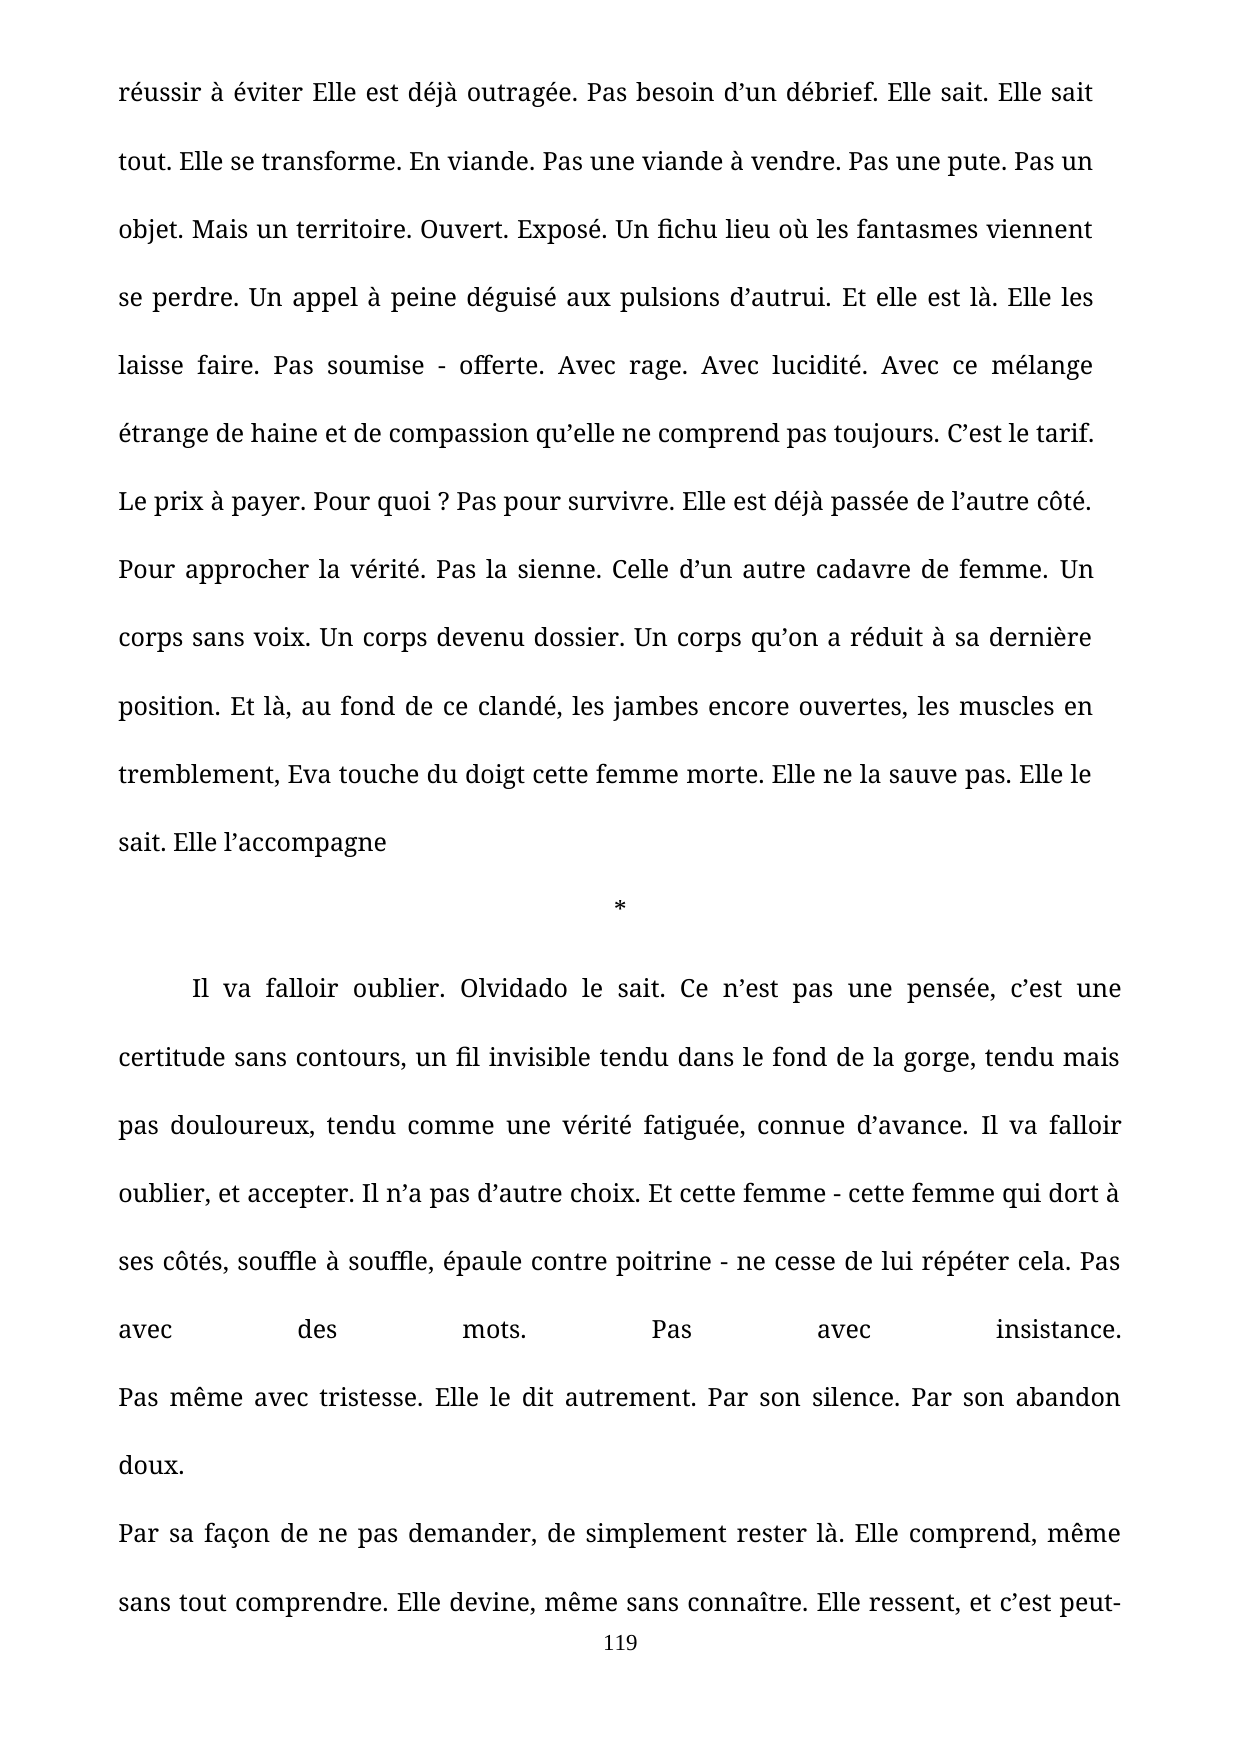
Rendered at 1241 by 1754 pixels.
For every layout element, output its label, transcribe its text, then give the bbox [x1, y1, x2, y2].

text Il va falloir oublier. Olvidado le sait. Ce n’est pas une pensée, c’est une certitude sans contours, un fil invisible tendu dans le fond de la gorge, tendu mais pas douloureux, tendu comme une vérité fatiguée, connue d’avance. Il va falloir oublier, et accepter. Il n’a pas d’autre choix. Et cette femme - cette femme qui dort à ses côtés, souffle à souffle, épaule contre poitrine - ne cesse de lui répéter cela. Pas avec des mots. Pas avec insistance. Pas même avec tristesse. Elle le dit autrement. Par son silence. Par son abandon doux. Par sa façon de ne pas demander, de simplement rester là. Elle comprend, même sans tout comprendre. Elle devine, même sans connaître. Elle ressent, et c’est peut- [118, 971, 1122, 1618]
text réussir à éviter Elle est déjà outragée. Pas besoin d’un débrief. Elle sait. Elle sait tout. Elle se transforme. En viande. Pas une viande à vendre. Pas une pute. Pas un objet. Mais un territoire. Ouvert. Exposé. Un fichu lieu où les fantasmes viennent se perdre. Un appel à peine déguisé aux pulsions d’autrui. Et elle est là. Elle les laisse faire. Pas soumise - offerte. Avec rage. Avec lucidité. Avec ce mélange étrange de haine et de compassion qu’elle ne comprend pas toujours. C’est le tarif. Le prix à payer. Pour quoi ? Pas pour survivre. Elle est déjà passée de l’autre côté. Pour approcher la vérité. Pas la sienne. Celle d’un autre cadavre de femme. Un corps sans voix. Un corps devenu dossier. Un corps qu’on a réduit à sa dernière position. Et là, au fond de ce clandé, les jambes encore ouvertes, les muscles en tremblement, Eva touche du doigt cette femme morte. Elle ne la sauve pas. Elle le sait. Elle l’accompagne [118, 75, 1094, 858]
text * [118, 892, 1122, 927]
